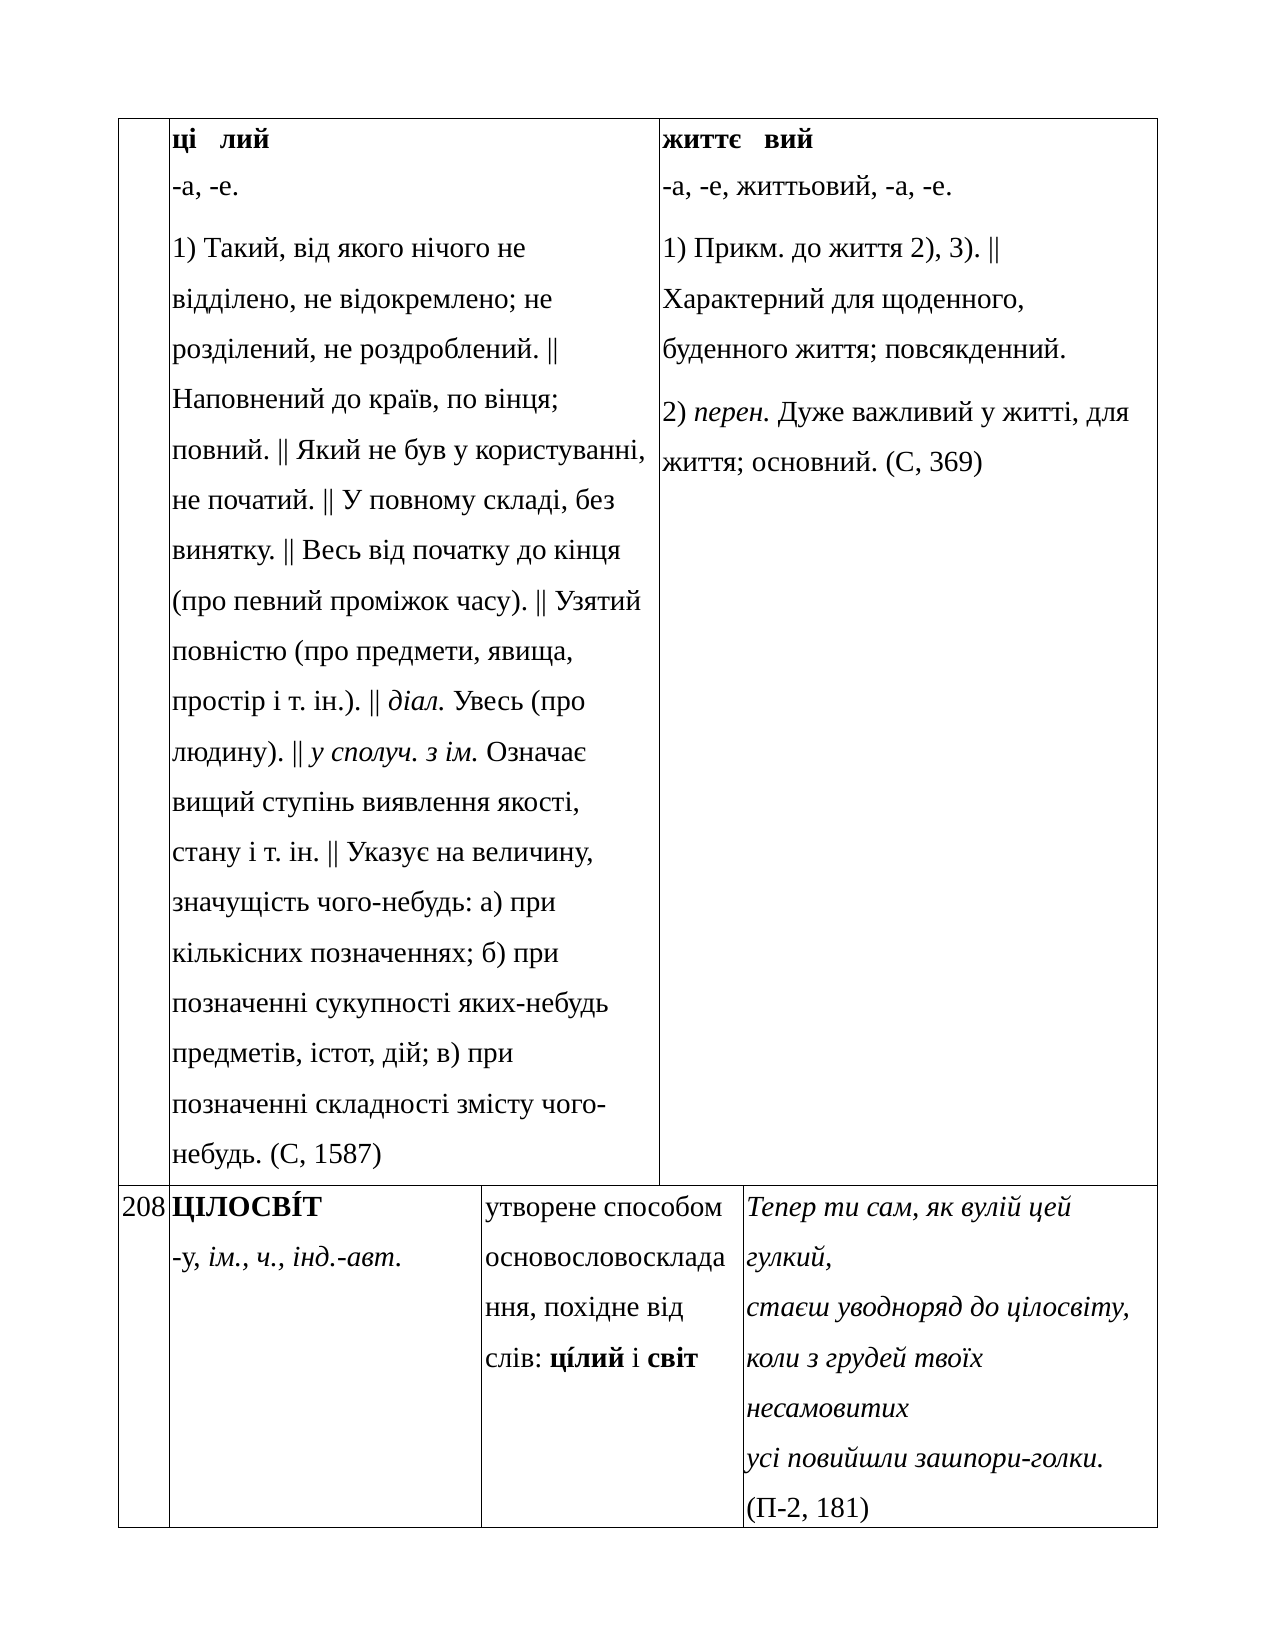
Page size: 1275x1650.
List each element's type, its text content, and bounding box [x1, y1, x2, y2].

table_cell життєвий -а, -е, життьовий, -а, -е. 1) Прикм. до життя 2), 3). || Характерний для щоденного, буденного життя; повсякденний. 2) перен. Дуже важливий у житті, для життя; основний. (С, 369) [660, 119, 1157, 1185]
table_cell 208 [119, 1186, 169, 1527]
table_cell Цілосвíт -у, ім., ч., інд.-авт. [170, 1186, 481, 1527]
table_cell цілий -а, -е. 1) Такий, від якого нічого не відділено, не відокремлено; не розділений, не роздроблений. || Наповнений до країв, по вінця; повний. || Який не був у користуванні, не початий. || У повному складі, без винятку. || Весь від початку до кінця (про певний проміжок часу). || Узятий повністю (про предмети, явища, простір і т. ін.). || діал. Увесь (про людину). || у сполуч. з ім. Означає вищий ступінь виявлення якості, стану і т. ін. || Указує на величину, значущість чого-небудь: а) при кількісних позначеннях; б) при позначенні сукупності яких-небудь предметів, істот, дій; в) при позначенні складності змісту чого-небудь. (С, 1587) [170, 119, 659, 1185]
table_cell утворене способом основословоскладання, похідне від слів: цíлий і світ [482, 1186, 743, 1527]
table_cell Тепер ти сам, як вулій цей гулкий, стаєш уводноряд до цілосвіту, коли з грудей твоїх несамовитих усі повийшли зашпори-голки. (П‑2, 181) [744, 1186, 1157, 1527]
table_cell [119, 119, 169, 1185]
